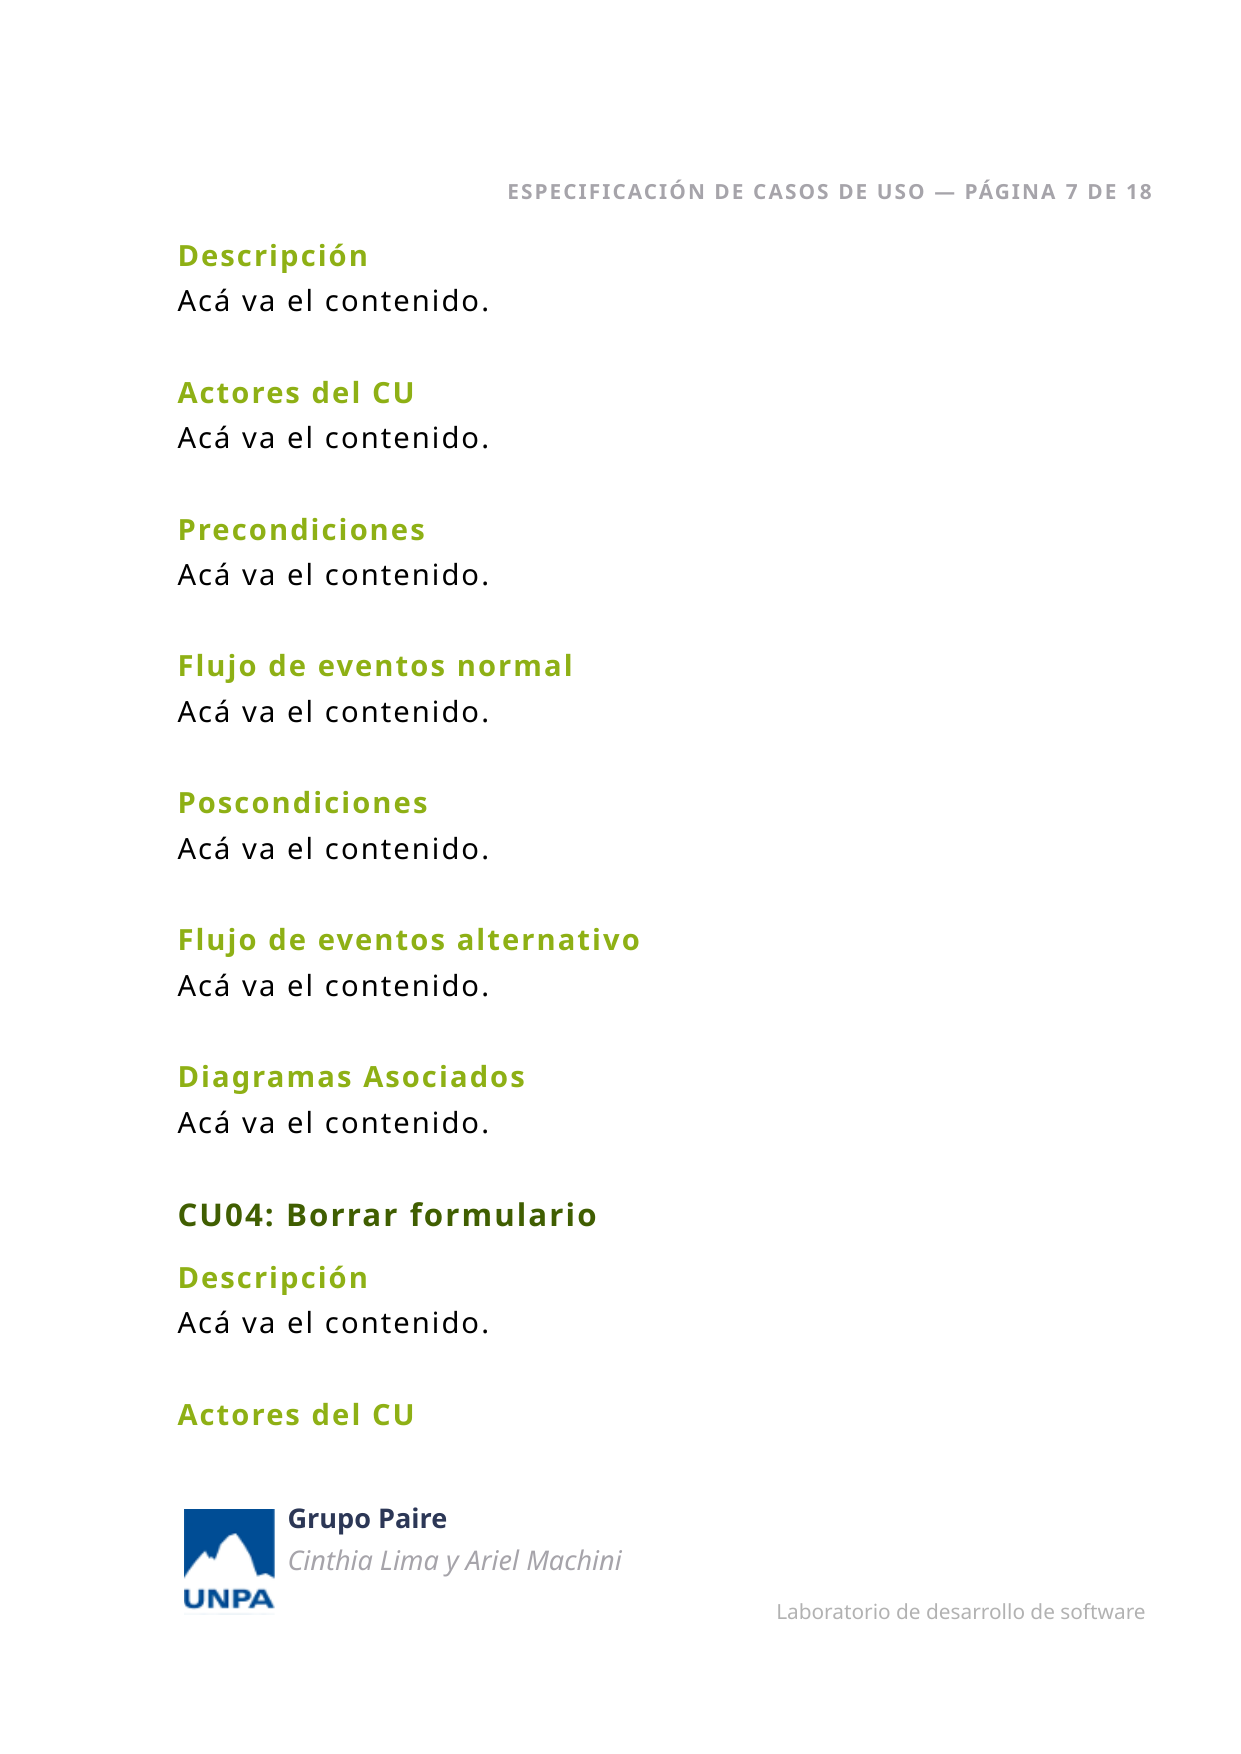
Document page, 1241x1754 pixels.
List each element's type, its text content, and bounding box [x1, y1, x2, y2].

text Acá va el contenido. [177, 281, 1152, 320]
text Actores del CU [177, 1394, 1152, 1434]
text Acá va el contenido. [177, 965, 1152, 1005]
text Descripción [177, 1257, 1152, 1297]
text Precondiciones [177, 509, 1152, 548]
text Diagramas Asociados [177, 1056, 1152, 1096]
picture [184, 1509, 275, 1615]
text Acá va el contenido. [177, 1303, 1152, 1342]
text Descripción [177, 235, 1152, 275]
text Flujo de eventos alternativo [177, 919, 1152, 959]
text CU04: Borrar formulario [177, 1193, 1152, 1236]
text Acá va el contenido. [177, 418, 1152, 457]
text Flujo de eventos normal [177, 646, 1152, 685]
text Acá va el contenido. [177, 691, 1152, 731]
text Poscondiciones [177, 783, 1152, 822]
text Acá va el contenido. [177, 554, 1152, 594]
text Acá va el contenido. [177, 828, 1152, 868]
text Actores del CU [177, 372, 1152, 412]
text Acá va el contenido. [177, 1102, 1152, 1142]
